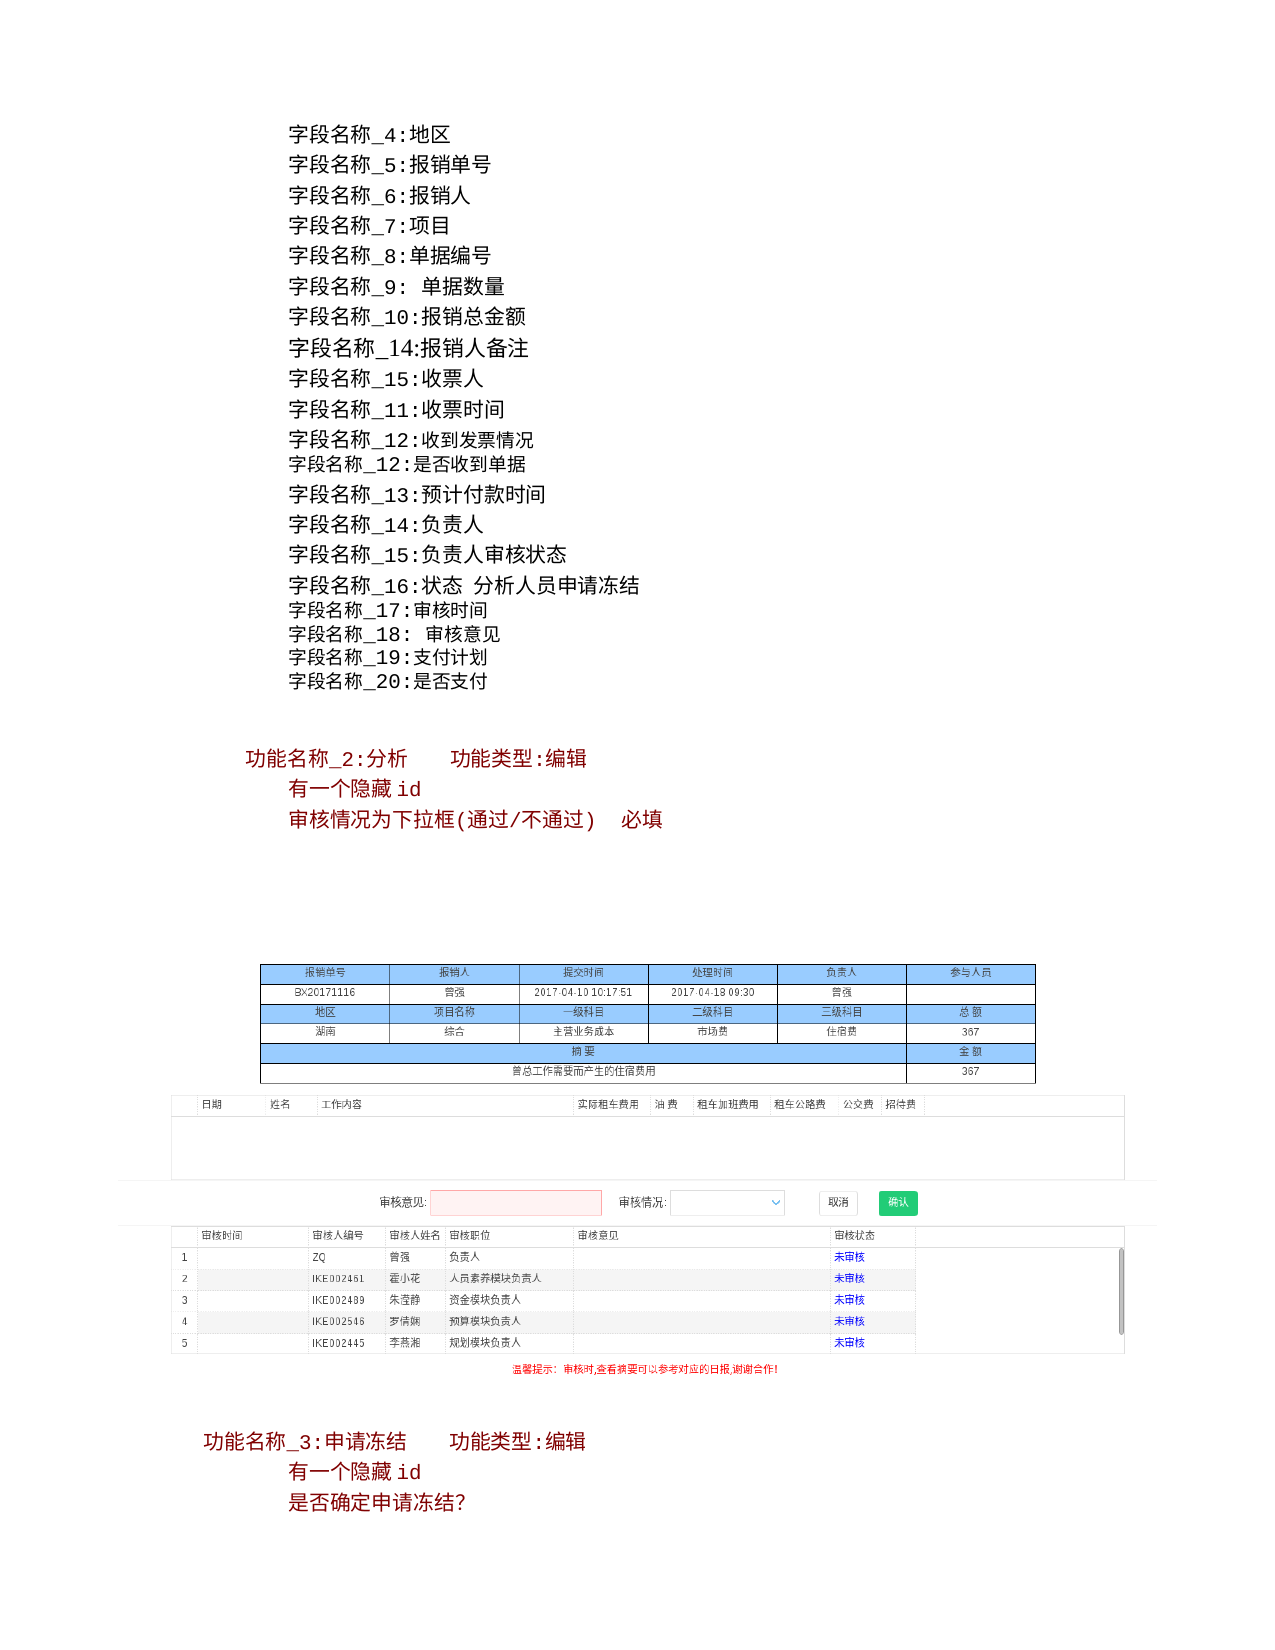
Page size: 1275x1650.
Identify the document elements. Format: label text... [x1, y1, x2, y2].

text 字段名称_14:负责人 [118, 508, 1157, 539]
text 字段名称_6:报销人 [118, 179, 1157, 209]
text 字段名称_8:单据编号 [118, 240, 1157, 270]
text 字段名称_11:收票时间 [118, 393, 1157, 423]
text 字段名称_17:审核时间 [118, 599, 1157, 623]
text 字段名称_12:是否收到单据 [118, 454, 1157, 478]
text 字段名称_13:预计付款时间 [118, 478, 1157, 508]
text 字段名称_19:支付计划 [118, 647, 1157, 671]
text 是否确定申请冻结？ [118, 1486, 1157, 1516]
text 字段名称_5:报销单号 [118, 148, 1157, 179]
text 字段名称_15:负责人审核状态 [118, 539, 1157, 569]
text 有一个隐藏id [118, 1455, 1157, 1486]
text 功能名称_3:申请冻结 功能类型:编辑 [118, 1425, 1157, 1455]
text 有一个隐藏id [118, 773, 1157, 803]
text 审核情况为下拉框(通过/不通过) 必填 [118, 803, 1157, 833]
text 字段名称_18: 审核意见 [118, 623, 1157, 647]
text 字段名称_15:收票人 [118, 363, 1157, 393]
picture [118, 951, 1157, 1402]
text 字段名称_14:报销人备注 [118, 331, 1157, 363]
text 字段名称_4:地区 [118, 118, 1157, 148]
text 字段名称_20:是否支付 [118, 671, 1157, 695]
text 字段名称_10:报销总金额 [118, 301, 1157, 331]
text 字段名称_12:收到发票情况 [118, 423, 1157, 454]
text 字段名称_9: 单据数量 [118, 270, 1157, 301]
text 功能名称_2:分析 功能类型:编辑 [118, 742, 1157, 773]
text 字段名称_16:状态 分析人员申请冻结 [118, 569, 1157, 599]
text 字段名称_7:项目 [118, 209, 1157, 240]
